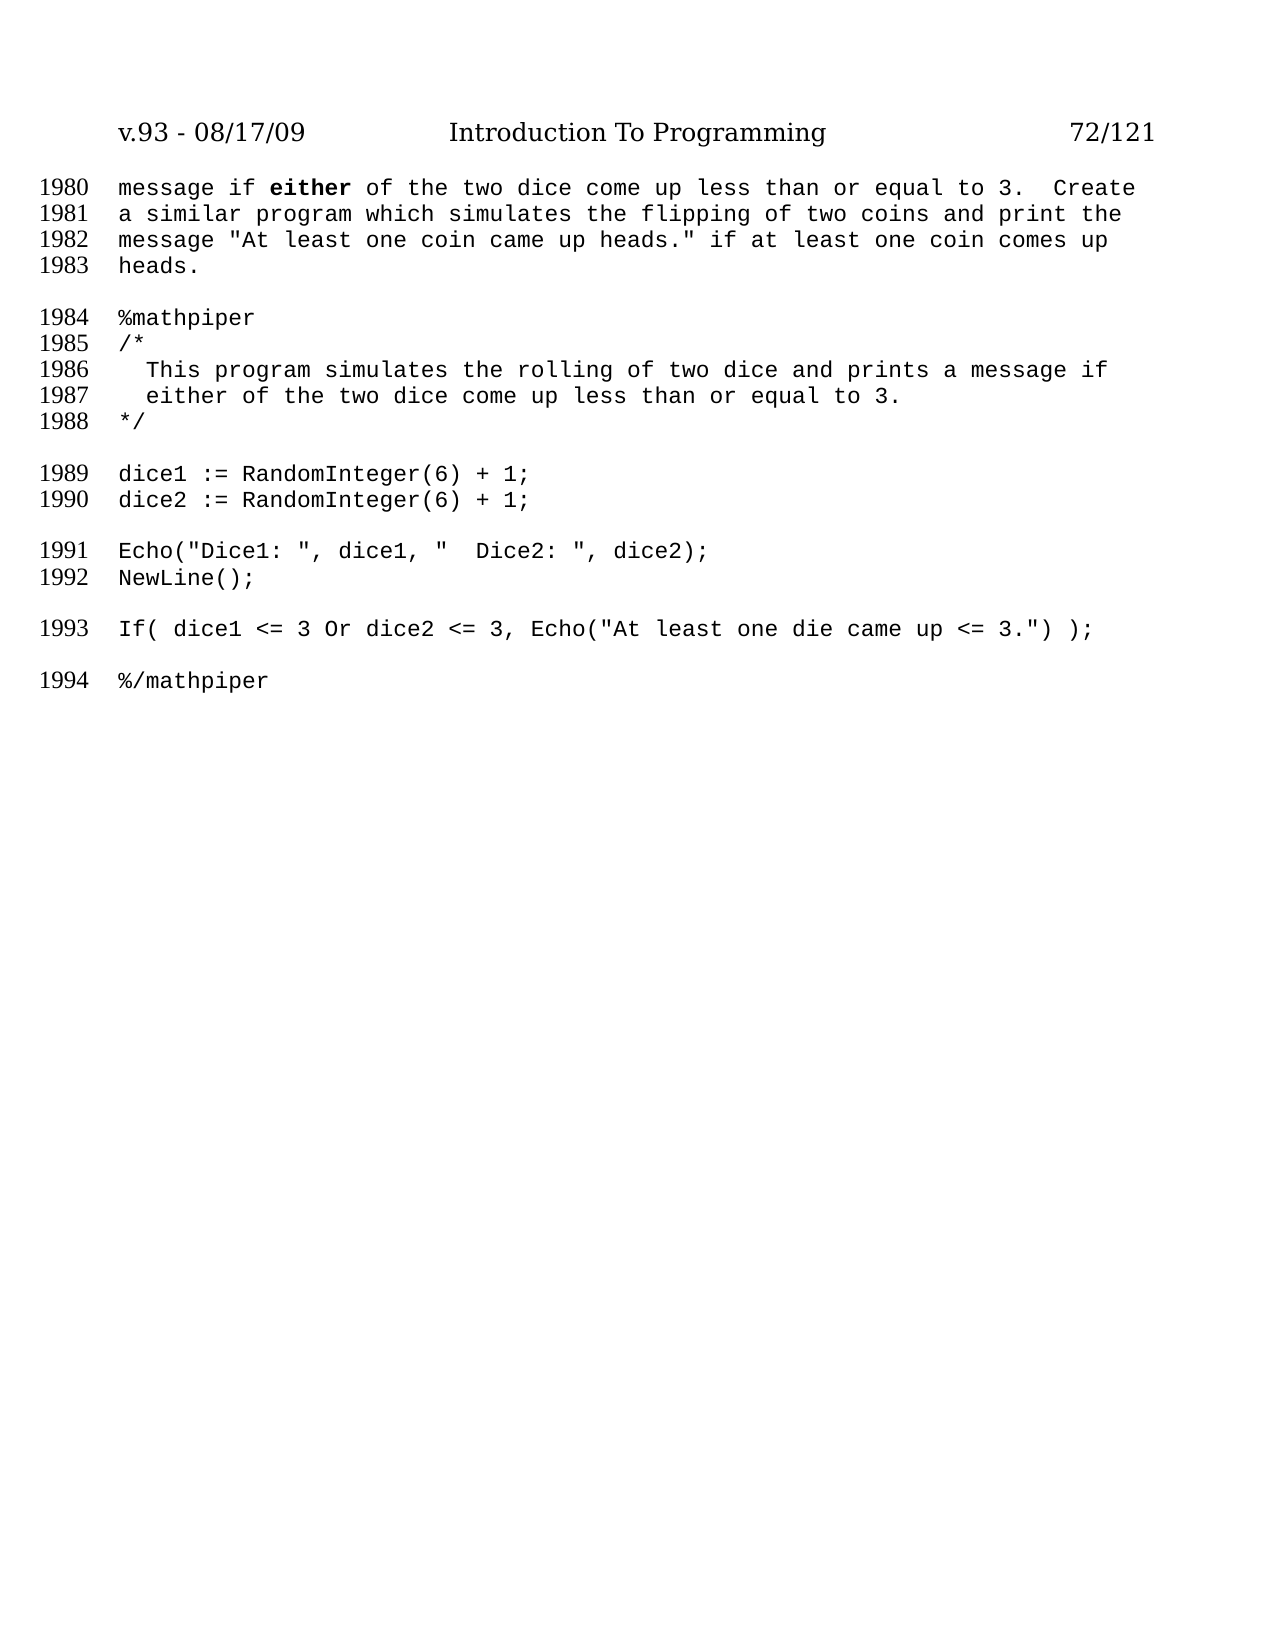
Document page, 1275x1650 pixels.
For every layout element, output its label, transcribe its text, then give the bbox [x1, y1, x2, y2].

text If( dice1 <= 3 Or dice2 <= 3, Echo("At least one die came up <= 3.") ); [118, 618, 1157, 644]
text /* [118, 332, 1157, 358]
text Echo("Dice1: ", dice1, " Dice2: ", dice2); [118, 540, 1157, 566]
text either of the two dice come up less than or equal to 3. [118, 384, 1157, 410]
text message if either of the two dice come up less than or equal to 3. Create a similar program which simulates the flipping of two coins and print the message "At least one coin came up heads." if at least one coin comes up heads. [118, 177, 1157, 281]
text NewLine(); [118, 566, 1157, 592]
text dice1 := RandomInteger(6) + 1; [118, 462, 1157, 488]
text This program simulates the rolling of two dice and prints a message if [118, 358, 1157, 384]
text */ [118, 410, 1157, 436]
text dice2 := RandomInteger(6) + 1; [118, 488, 1157, 514]
text %/mathpiper [118, 669, 1157, 696]
text %mathpiper [118, 306, 1157, 332]
